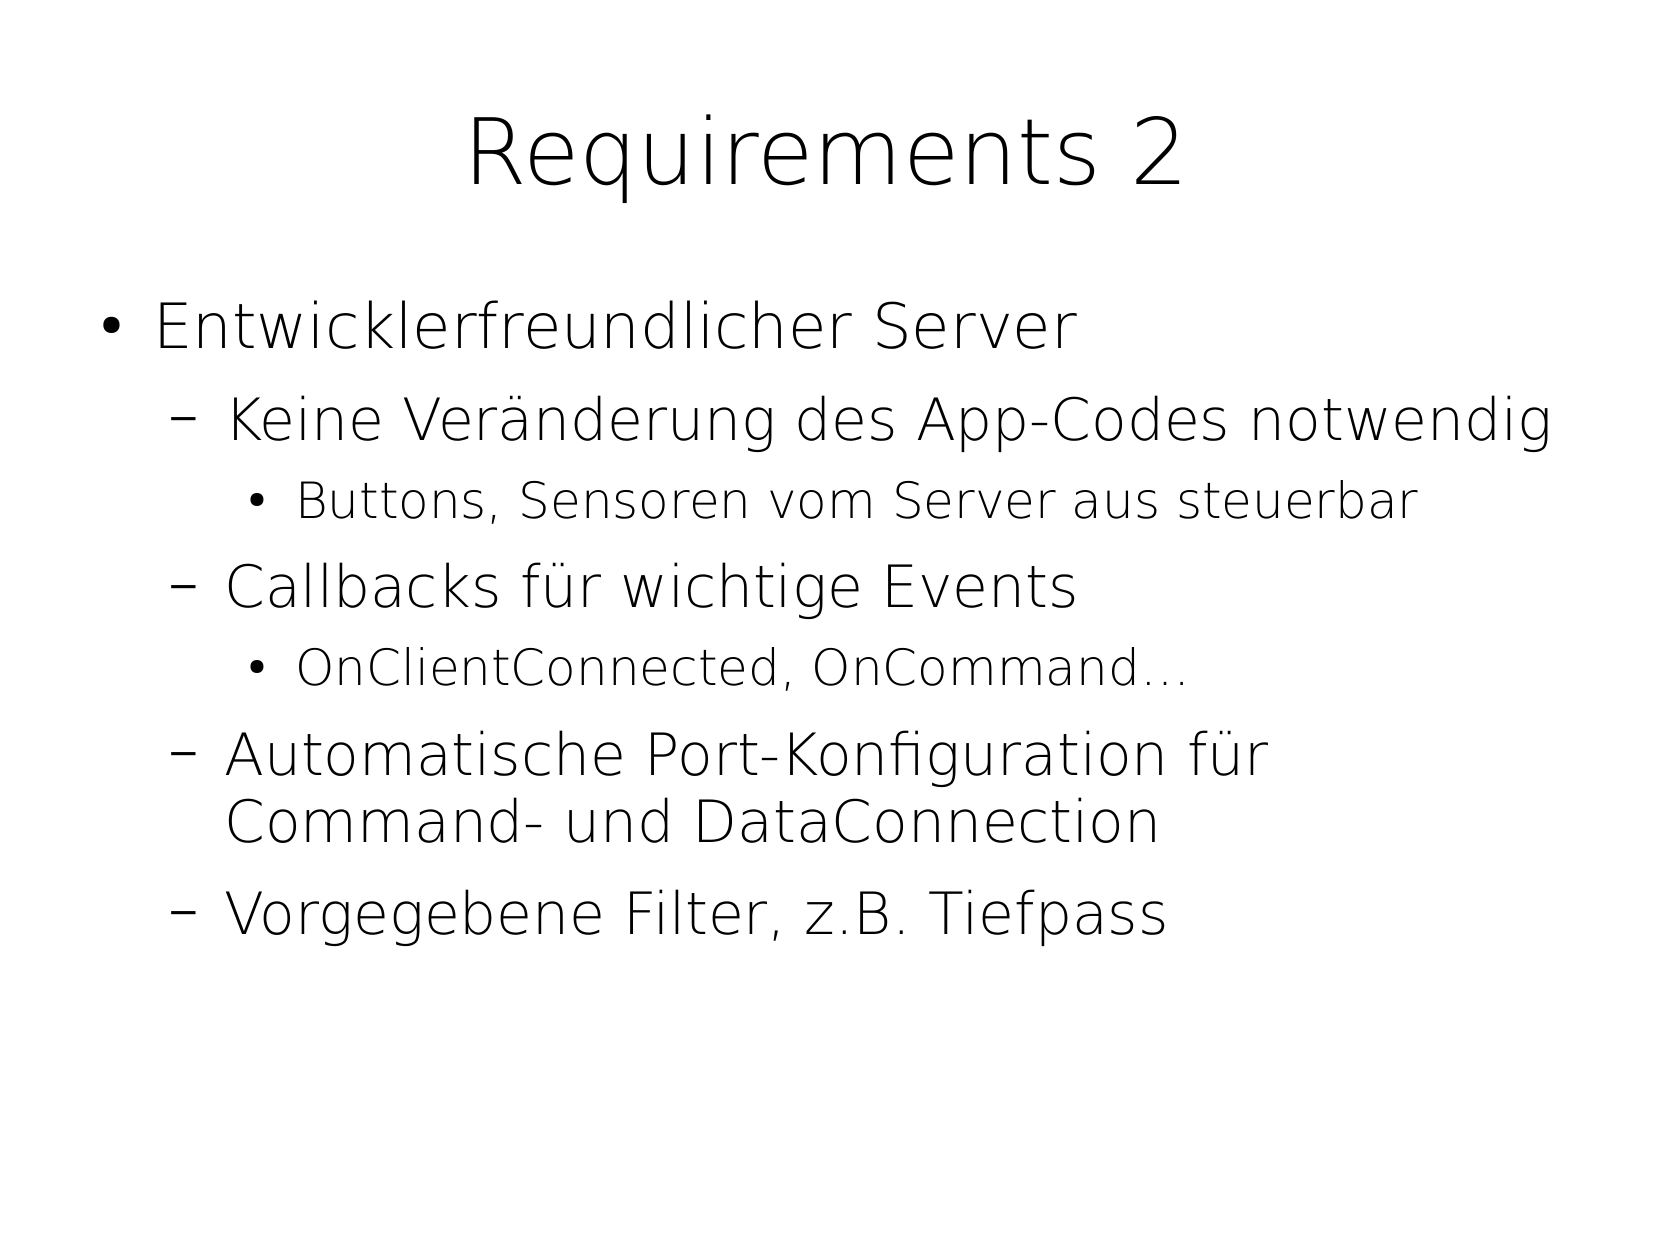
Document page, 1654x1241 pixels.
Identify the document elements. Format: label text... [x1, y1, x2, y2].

list Entwicklerfreundlicher Server Keine Veränderung des App-Codes notwendig Buttons, Sensoren vom Server aus steuerbar Callbacks für wichtige Events OnClientConnected, OnCommand… Automatische Port-Konfiguration für Command- und DataConnection Vorgegebene Filter, z.B. Tiefpass [82, 290, 1571, 1010]
title Requirements 2 [82, 49, 1571, 257]
